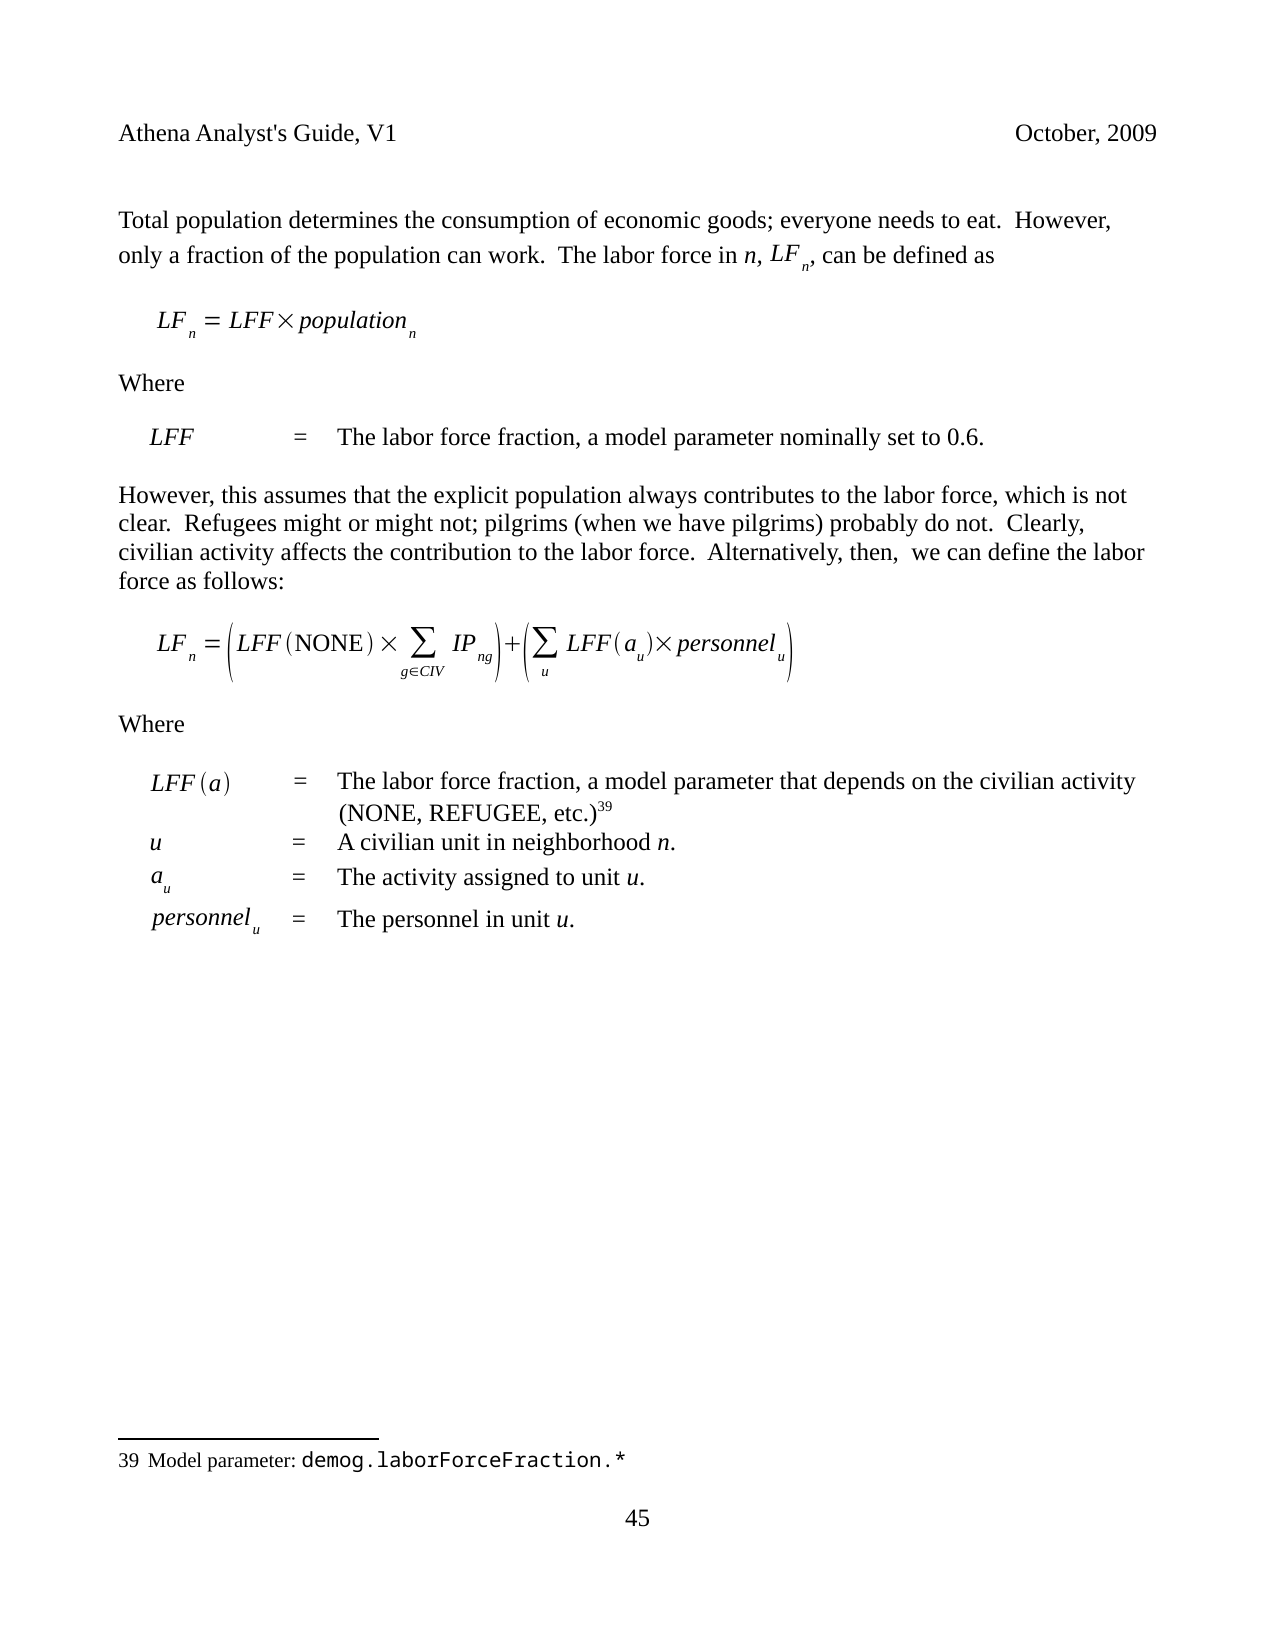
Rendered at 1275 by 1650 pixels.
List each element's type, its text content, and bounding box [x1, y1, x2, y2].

text Where [118, 709, 1157, 738]
text Model parameter: demog.laborForceFraction.* [118, 1445, 1157, 1474]
text However, this assumes that the explicit population always contributes to the labor force, which is not clear. Refugees might or might not; pilgrims (when we have pilgrims) probably do not. Clearly, civilian activity affects the contribution to the labor force. Alternatively, then, we can define the labor force as follows: [118, 480, 1157, 595]
text = The personnel in unit u. [149, 897, 1157, 939]
text = The activity assigned to unit u. [149, 856, 1157, 897]
text Total population determines the consumption of economic goods; everyone needs to eat. However, only a fraction of the population can work. The labor force in n, , can be defined as [118, 205, 1157, 275]
text Where [118, 368, 1157, 397]
text u = A civilian unit in neighborhood n. [149, 827, 1157, 856]
text = The labor force fraction, a model parameter that depends on the civilian activity (NONE, REFUGEE, etc.) [149, 763, 1157, 827]
text LFF = The labor force fraction, a model parameter nominally set to 0.6. [149, 422, 1157, 451]
